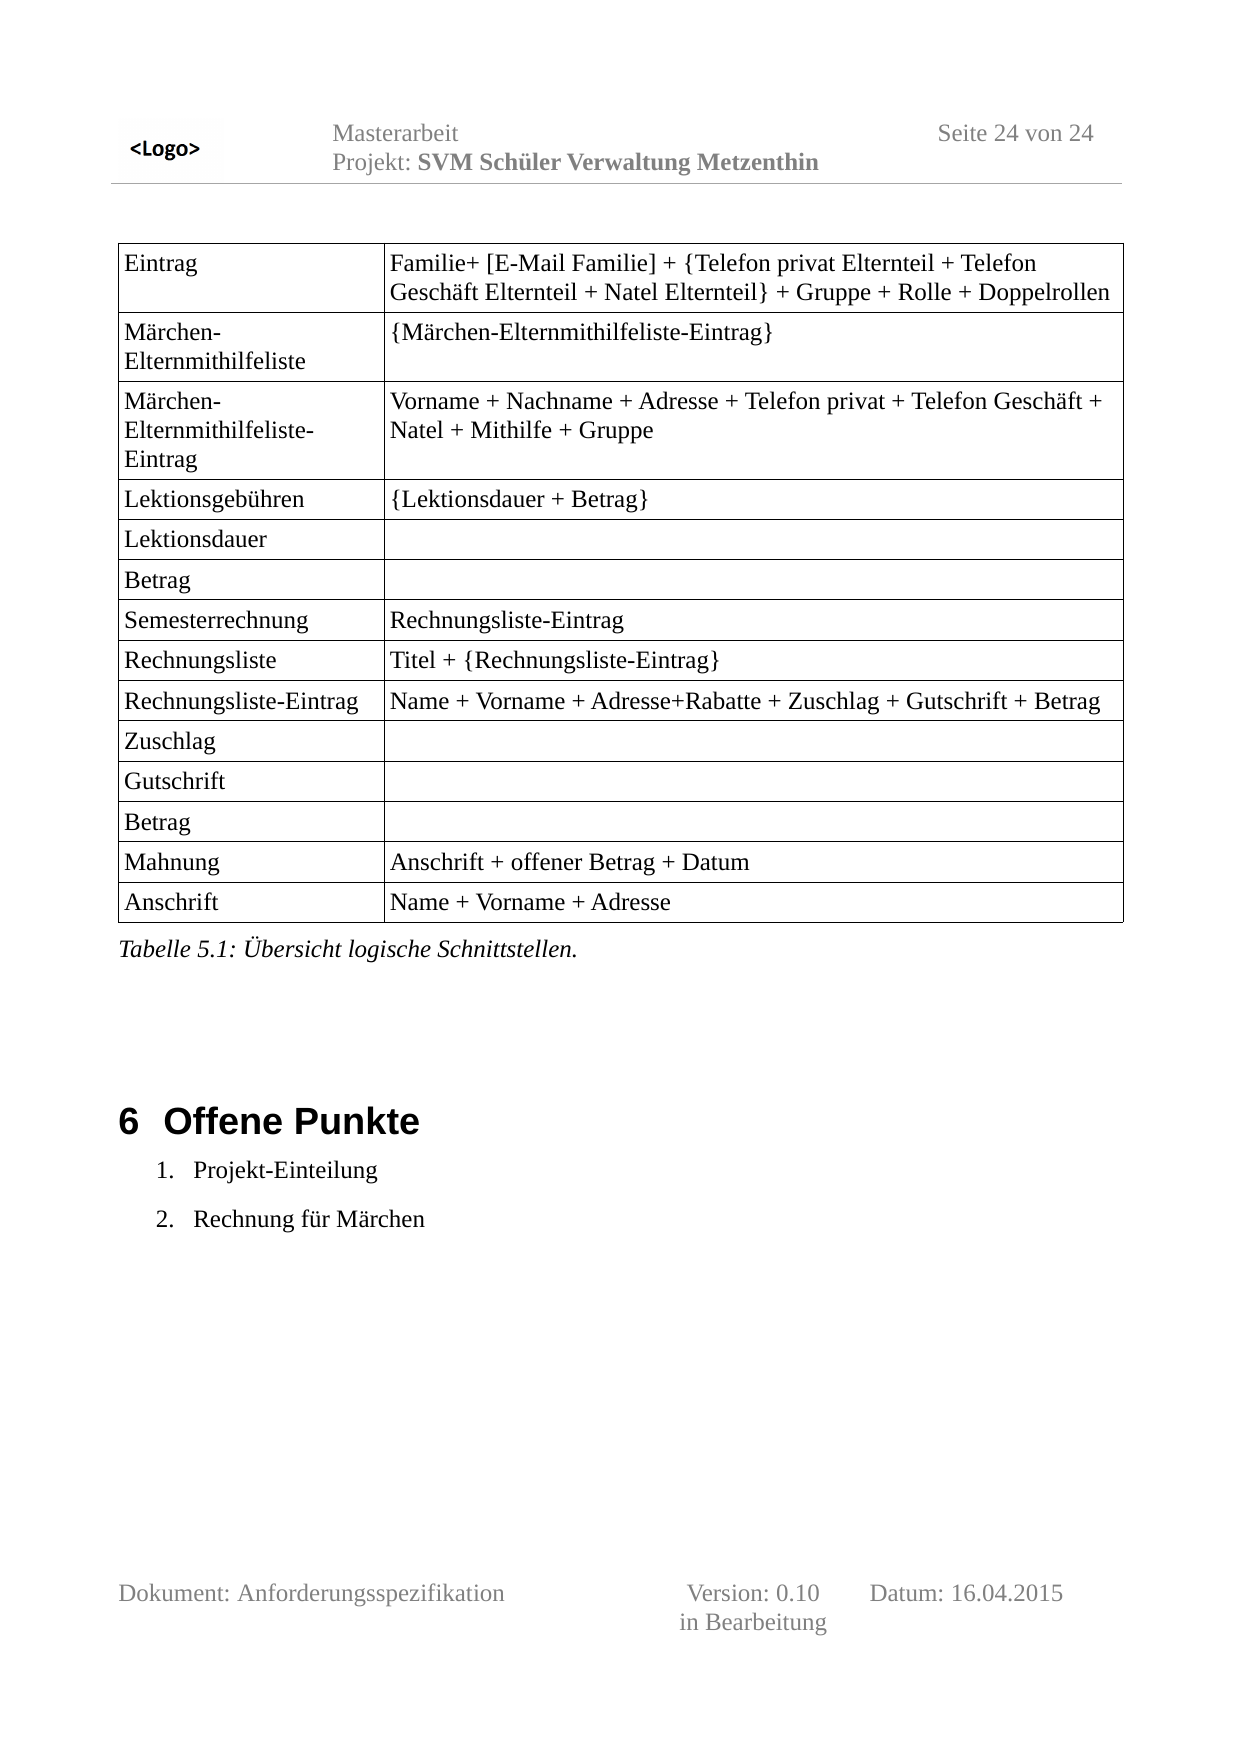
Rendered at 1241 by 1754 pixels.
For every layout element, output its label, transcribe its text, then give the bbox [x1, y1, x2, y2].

table_cell Anschrift + offener Betrag + Datum [385, 842, 1123, 882]
table_cell Lektionsgebühren [119, 480, 384, 519]
table_cell Eintrag [119, 244, 384, 312]
table_cell Betrag [119, 802, 384, 841]
table_cell Familie+ [E-Mail Familie] + {Telefon privat Elternteil + Telefon Geschäft Elternteil + Natel Elternteil} + Gruppe + Rolle + Doppelrollen [385, 244, 1123, 312]
table_cell [385, 762, 1123, 801]
table_cell Märchen-Elternmithilfeliste [119, 313, 384, 381]
table_cell Betrag [119, 560, 384, 599]
subtitle Offene Punkte [118, 1099, 1122, 1142]
table_cell Lektionsdauer [119, 520, 384, 559]
text Tabelle 5.1: Übersicht logische Schnittstellen. [118, 934, 1122, 963]
table_cell Name + Vorname + Adresse [385, 883, 1123, 922]
table_cell Märchen-Elternmithilfeliste-Eintrag [119, 382, 384, 478]
table_cell {Lektionsdauer + Betrag} [385, 480, 1123, 519]
list Projekt-Einteilung [156, 1155, 1122, 1184]
table_cell Mahnung [119, 842, 384, 882]
table_cell Zuschlag [119, 721, 384, 761]
table_cell Vorname + Nachname + Adresse + Telefon privat + Telefon Geschäft + Natel + Mithilfe + Gruppe [385, 382, 1123, 478]
list Rechnung für Märchen [156, 1204, 1122, 1233]
table_cell Name + Vorname + Adresse+Rabatte + Zuschlag + Gutschrift + Betrag [385, 681, 1123, 720]
table_cell Rechnungsliste-Eintrag [385, 600, 1123, 640]
table_cell [385, 520, 1123, 559]
table_cell [385, 560, 1123, 599]
picture [118, 118, 224, 183]
table_cell [385, 802, 1123, 841]
table_cell Semesterrechnung [119, 600, 384, 640]
table_cell {Märchen-Elternmithilfeliste-Eintrag} [385, 313, 1123, 381]
table_cell Rechnungsliste-Eintrag [119, 681, 384, 720]
table_cell Gutschrift [119, 762, 384, 801]
table_cell [385, 721, 1123, 761]
table_cell Titel + {Rechnungsliste-Eintrag} [385, 641, 1123, 680]
table_cell Anschrift [119, 883, 384, 922]
table_cell Rechnungsliste [119, 641, 384, 680]
